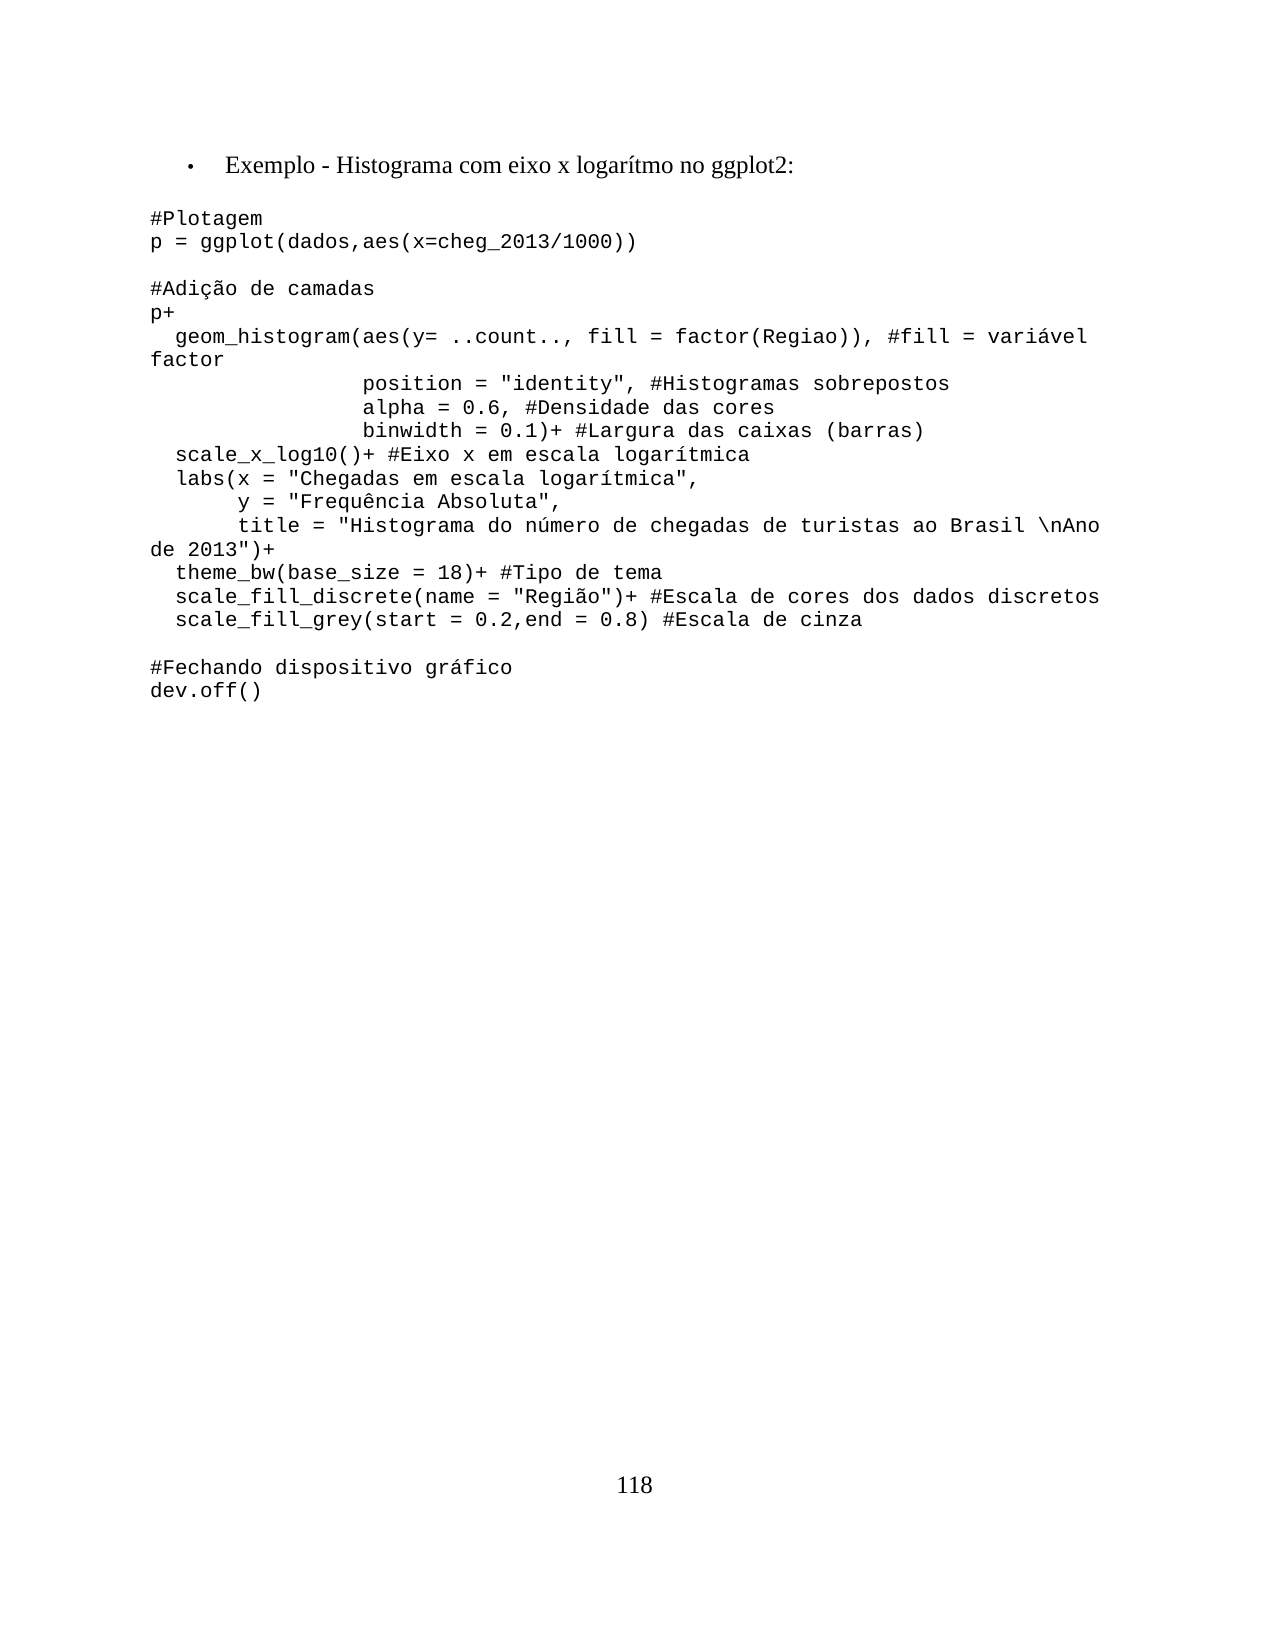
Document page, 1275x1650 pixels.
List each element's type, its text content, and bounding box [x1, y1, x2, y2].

text scale_x_log10()+ #Eixo x em escala logarítmica [150, 444, 1125, 468]
text alpha = 0.6, #Densidade das cores [150, 397, 1125, 420]
text scale_fill_discrete(name = "Região")+ #Escala de cores dos dados discretos [150, 586, 1125, 609]
text scale_fill_grey(start = 0.2,end = 0.8) #Escala de cinza [150, 609, 1125, 633]
text #Adição de camadas [150, 278, 1125, 302]
text dev.off() [150, 680, 1125, 704]
text geom_histogram(aes(y= ..count.., fill = factor(Regiao)), #fill = variável factor [150, 326, 1125, 373]
text p+ [150, 302, 1125, 326]
text #Fechando dispositivo gráfico [150, 657, 1125, 680]
list Exemplo - Histograma com eixo x logarítmo no ggplot2: [187, 150, 1125, 207]
text #Plotagem [150, 207, 1125, 231]
text labs(x = "Chegadas em escala logarítmica", [150, 468, 1125, 491]
text theme_bw(base_size = 18)+ #Tipo de tema [150, 562, 1125, 586]
text p = ggplot(dados,aes(x=cheg_2013/1000)) [150, 231, 1125, 255]
text title = "Histograma do número de chegadas de turistas ao Brasil \nAno de 2013")+ [150, 515, 1125, 562]
text position = "identity", #Histogramas sobrepostos [150, 373, 1125, 397]
text y = "Frequência Absoluta", [150, 491, 1125, 515]
text binwidth = 0.1)+ #Largura das caixas (barras) [150, 420, 1125, 444]
